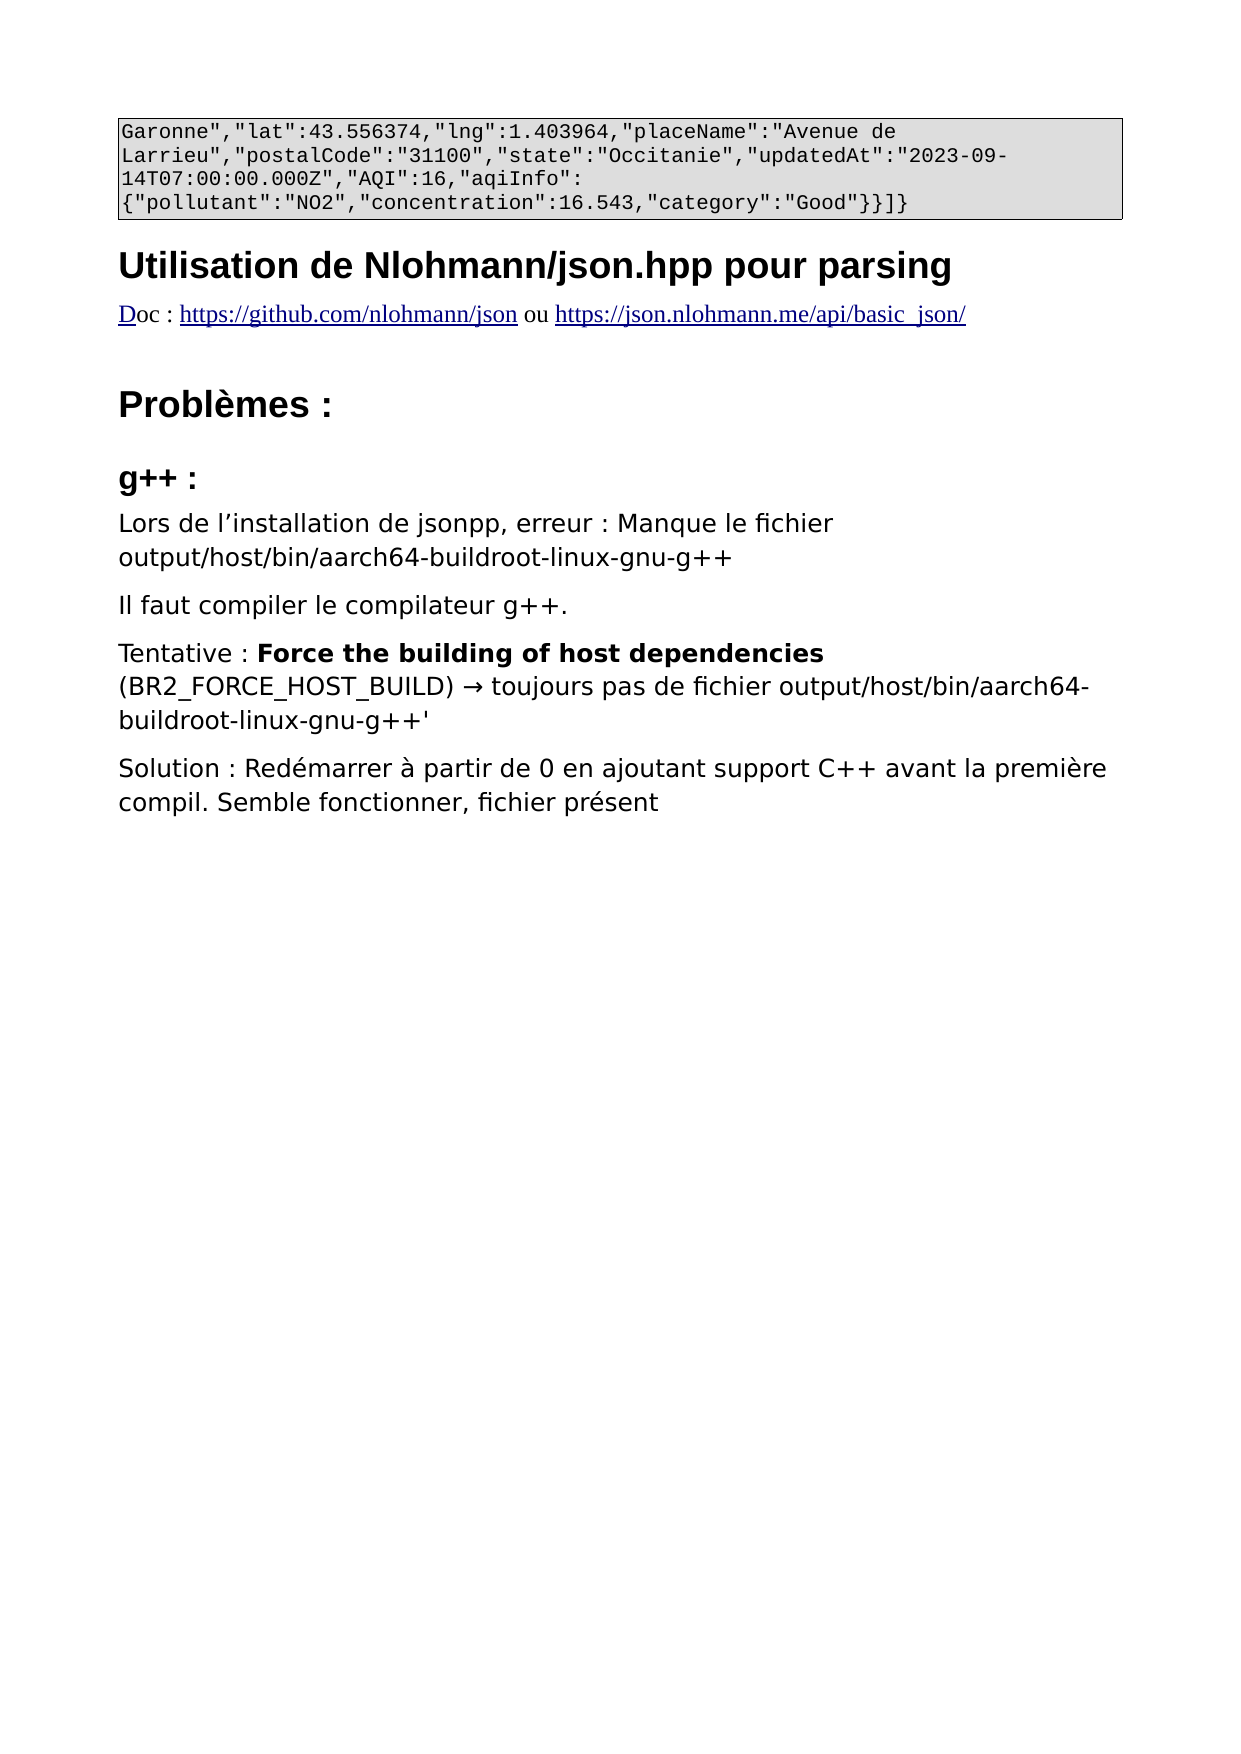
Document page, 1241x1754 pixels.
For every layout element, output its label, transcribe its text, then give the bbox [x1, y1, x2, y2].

subtitle g++ : [118, 458, 1122, 497]
subtitle Utilisation de Nlohmann/json.hpp pour parsing [118, 244, 1122, 287]
subtitle Problèmes : [118, 382, 1122, 425]
text Garonne","lat":43.556374,"lng":1.403964,"placeName":"Avenue de Larrieu","postalCode":"31100","state":"Occitanie","updatedAt":"2023-09-14T07:00:00.000Z","AQI":16,"aqiInfo":{"pollutant":"NO2","concentration":16.543,"category":"Good"}}]} [119, 119, 1122, 219]
text Tentative : Force the building of host dependencies (BR2_FORCE_HOST_BUILD) → toujours pas de fichier output/host/bin/aarch64-buildroot-linux-gnu-g++' [118, 639, 1122, 735]
text Lors de l’installation de jsonpp, erreur : Manque le fichier output/host/bin/aarch64-buildroot-linux-gnu-g++ [118, 509, 1122, 572]
text Il faut compiler le compilateur g++. [118, 591, 1122, 620]
text Doc : https://github.com/nlohmann/json ou https://json.nlohmann.me/api/basic_json/ [118, 299, 1122, 328]
text Solution : Redémarrer à partir de 0 en ajoutant support C++ avant la première compil. Semble fonctionner, fichier présent [118, 754, 1122, 817]
